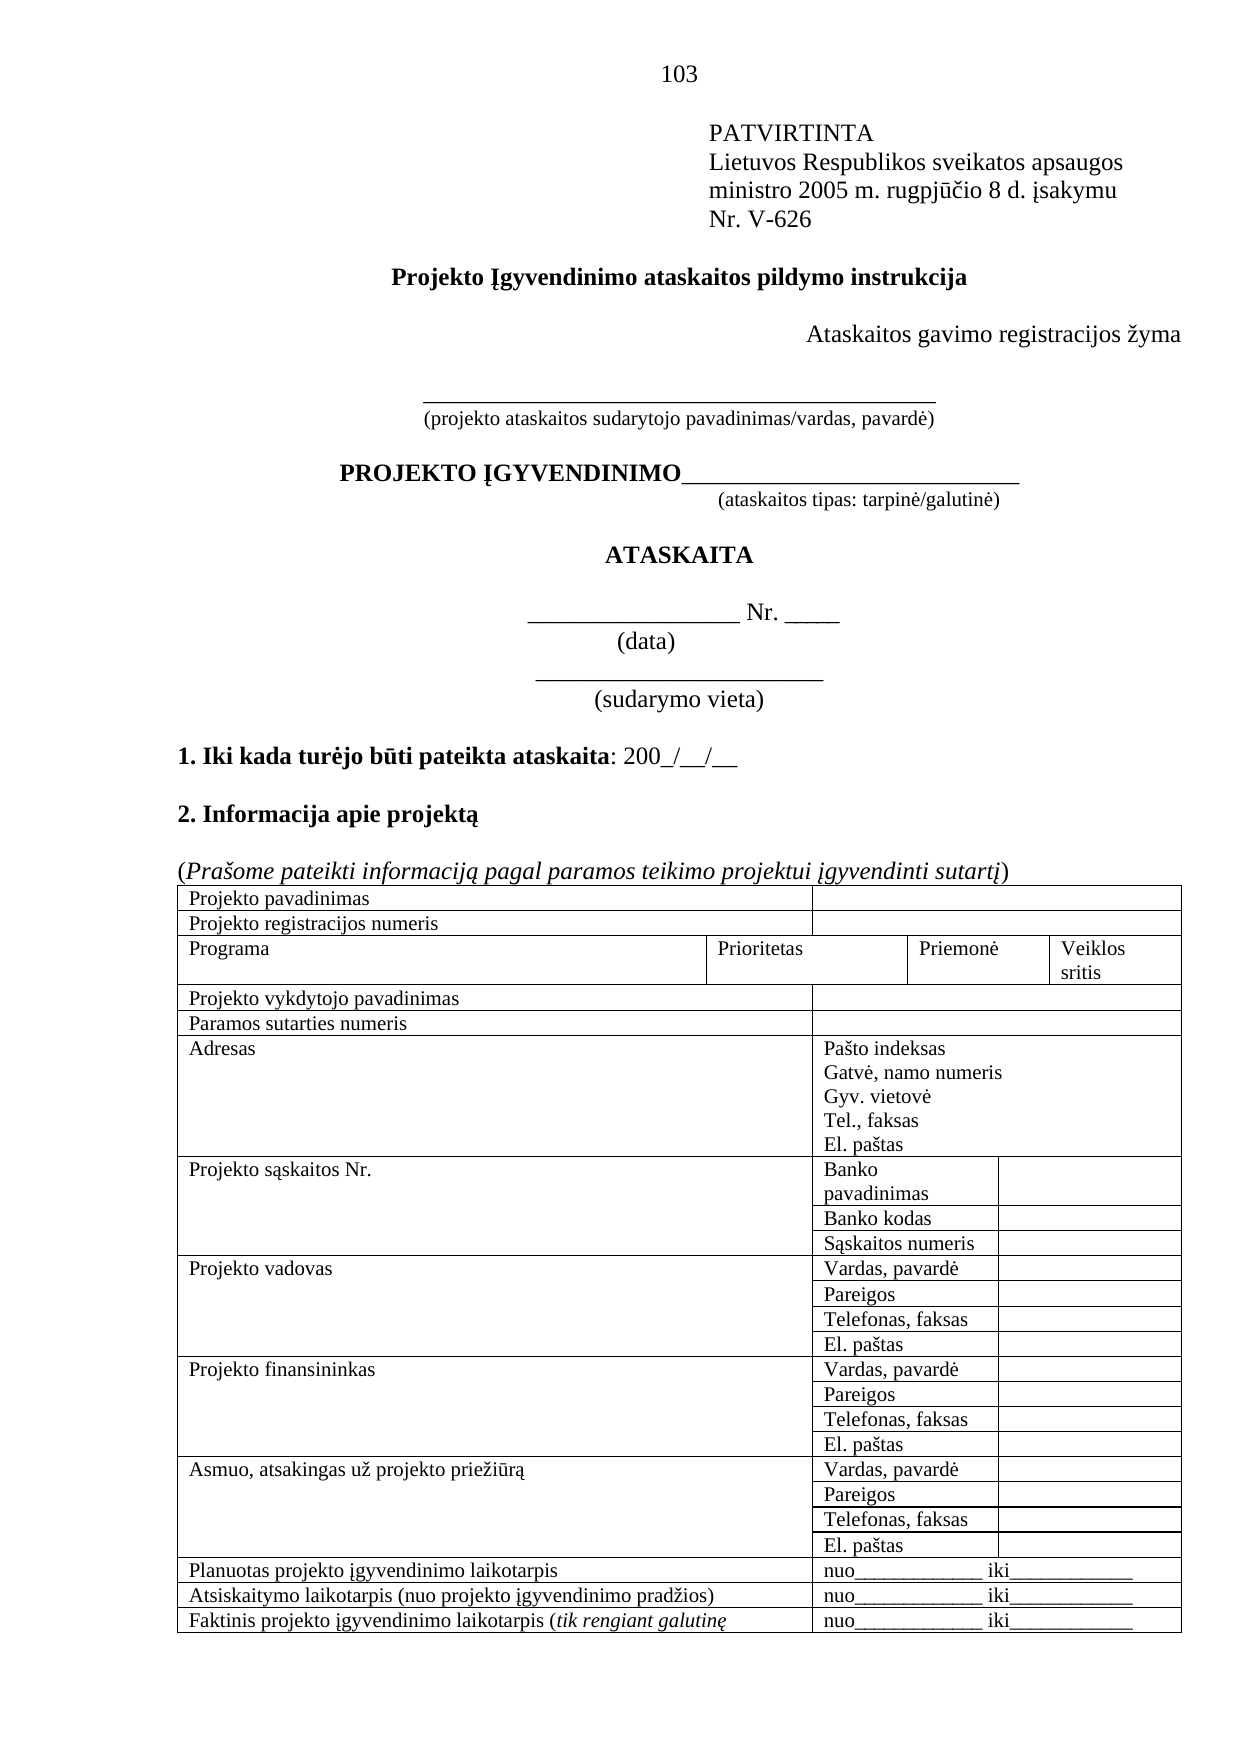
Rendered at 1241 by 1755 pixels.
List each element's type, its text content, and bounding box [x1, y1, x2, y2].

table_cell [999, 1508, 1181, 1531]
text (Prašome pateikti informaciją pagal paramos teikimo projektui įgyvendinti sutartį) [177, 856, 1181, 885]
table_cell nuo iki [813, 1558, 1181, 1582]
table_cell El. paštas [813, 1432, 998, 1456]
table_cell [999, 1206, 1181, 1230]
table_cell Projekto registracijos numeris [178, 911, 812, 935]
table_cell [999, 1281, 1181, 1306]
table_cell Asmuo, atsakingas už projekto priežiūrą [178, 1457, 812, 1557]
table_cell Projekto vadovas [178, 1256, 812, 1356]
table_cell nuo iki [813, 1583, 1181, 1607]
table_cell Vardas, pavardė [813, 1256, 998, 1280]
text Ataskaitos gavimo registracijos žyma [177, 319, 1181, 348]
table_cell Pareigos [813, 1382, 998, 1406]
table_cell Pašto indeksas Gatvė, namo numeris Gyv. vietovė Tel., faksas El. paštas [813, 1036, 1181, 1156]
table_cell Projekto finansininkas [178, 1357, 812, 1456]
table_cell Projekto vykdytojo pavadinimas [178, 985, 812, 1009]
table_cell Programa [178, 936, 706, 984]
text (projekto ataskaitos sudarytojo pavadinimas/vardas, pavardė) [177, 406, 1181, 430]
table_cell Telefonas, faksas [813, 1407, 998, 1431]
text (data) [177, 626, 1181, 655]
table_cell [999, 1533, 1181, 1557]
table_header [813, 886, 1181, 910]
table_cell [999, 1457, 1181, 1481]
table_cell [999, 1231, 1181, 1255]
table_cell nuo iki [813, 1608, 1181, 1632]
table_cell Pareigos [813, 1281, 998, 1306]
table_cell [999, 1407, 1181, 1431]
table_cell Sąskaitos numeris [813, 1231, 998, 1255]
table_cell Banko kodas [813, 1206, 998, 1230]
table_cell Paramos sutarties numeris [178, 1011, 812, 1034]
text Lietuvos Respublikos sveikatos apsaugos [177, 147, 1181, 176]
table_cell Planuotas projekto įgyvendinimo laikotarpis [178, 1558, 812, 1582]
text _______________________ [177, 655, 1181, 684]
table_cell [999, 1157, 1181, 1205]
table_cell [999, 1482, 1181, 1506]
text Projekto Įgyvendinimo ataskaitos pildymo instrukcija [177, 262, 1181, 291]
table_cell Vardas, pavardė [813, 1457, 998, 1481]
table_cell Telefonas, faksas [813, 1508, 998, 1531]
text Nr. [177, 597, 1181, 626]
table_cell [999, 1332, 1181, 1356]
text PROJEKTO ĮGYVENDINIMO___________________________ [177, 458, 1181, 487]
table_cell Projekto sąskaitos Nr. [178, 1157, 812, 1255]
table_cell Atsiskaitymo laikotarpis (nuo projekto įgyvendinimo pradžios) [178, 1583, 812, 1607]
table_header Projekto pavadinimas [178, 886, 812, 910]
table_cell [999, 1307, 1181, 1331]
text (ataskaitos tipas: tarpinė/galutinė) [177, 487, 1181, 511]
table_cell [813, 911, 1181, 935]
table_cell [999, 1256, 1181, 1280]
text 1. Iki kada turėjo būti pateikta ataskaita: 200_/__/__ [177, 741, 1181, 770]
table_cell El. paštas [813, 1533, 998, 1557]
table_cell Telefonas, faksas [813, 1307, 998, 1331]
table_cell Banko pavadinimas [813, 1157, 998, 1205]
text (sudarymo vieta) [177, 684, 1181, 712]
table_cell [999, 1432, 1181, 1456]
text ATASKAITA [177, 540, 1181, 569]
table_cell Vardas, pavardė [813, 1357, 998, 1381]
text _________________________________________ [177, 377, 1181, 406]
text 2. Informacija apie projektą [177, 799, 1181, 827]
text PATVIRTINTA [709, 118, 1181, 147]
table_cell Veiklos sritis [1050, 936, 1181, 984]
table_cell El. paštas [813, 1332, 998, 1356]
table_cell Faktinis projekto įgyvendinimo laikotarpis (tik rengiant galutinę [178, 1608, 812, 1632]
table_cell [813, 985, 1181, 1009]
table_cell Adresas [178, 1036, 812, 1156]
table_cell Priemonė [908, 936, 1049, 984]
table_cell Pareigos [813, 1482, 998, 1506]
table_cell [813, 1011, 1181, 1034]
table_cell Prioritetas [707, 936, 907, 984]
table_cell [999, 1357, 1181, 1381]
text ministro 2005 m. rugpjūčio 8 d. įsakymu [177, 176, 1181, 204]
text Nr. V-626 [177, 204, 1181, 233]
table_cell [999, 1382, 1181, 1406]
